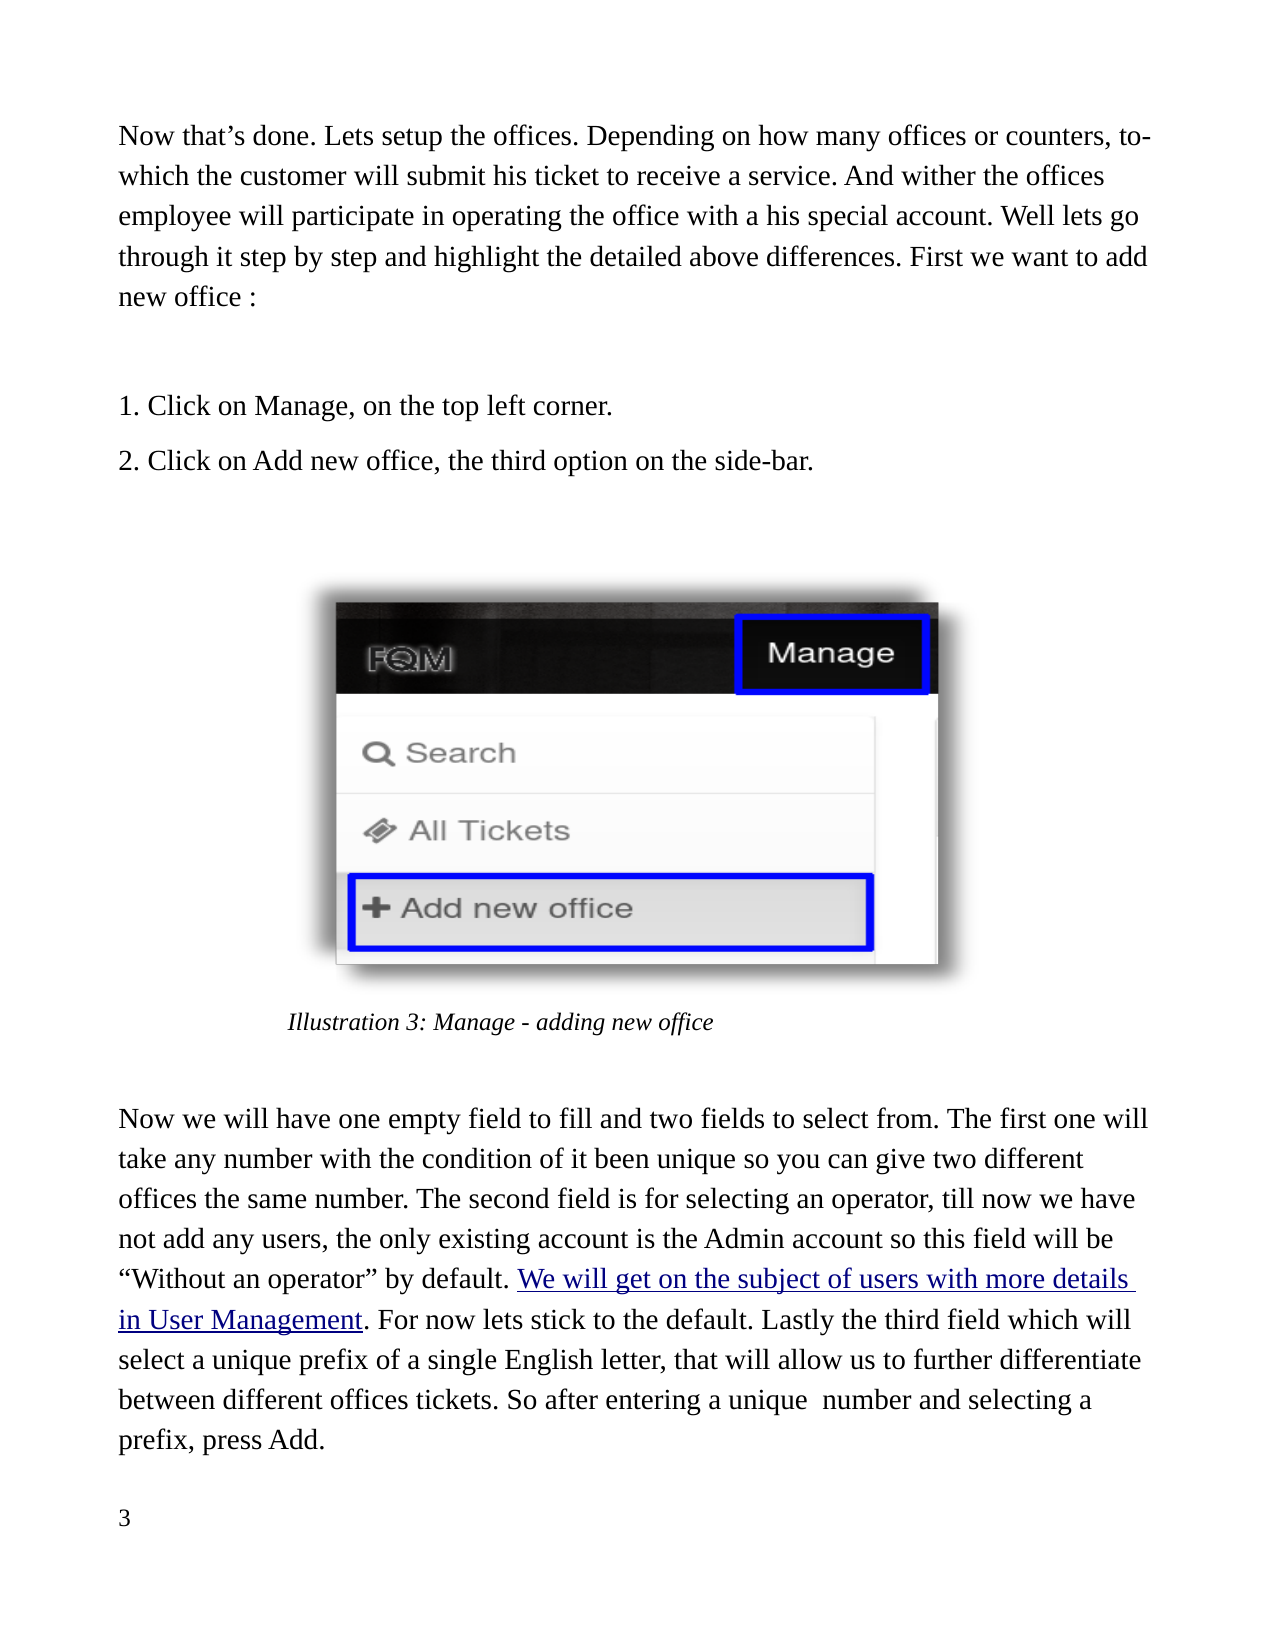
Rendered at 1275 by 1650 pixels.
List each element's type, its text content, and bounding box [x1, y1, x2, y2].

text 1. Click on Manage, on the top left corner. [118, 388, 1157, 422]
text Illustration 3: Manage - adding new office [287, 1002, 988, 1036]
text 2. Click on Add new office, the third option on the side-bar. [118, 443, 1157, 477]
text Now that’s done. Lets setup the offices. Depending on how many offices or counters, to-which the customer will submit his ticket to receive a service. And wither the offices employee will participate in operating the office with a his special account. Well lets go through it step by step and highlight the detailed above differences. First we want to add new office : [118, 118, 1157, 312]
text Now we will have one empty field to fill and two fields to select from. The first one will take any number with the condition of it been unique so you can give two different offices the same number. The second field is for selecting an operator, till now we have not add any users, the only existing account is the Admin account so this field will be “Without an operator” by default. We will get on the subject of users with more details in User Management. For now lets stick to the default. Lastly the third field which will select a unique prefix of a single English letter, that will allow us to further differentiate between different offices tickets. So after entering a unique number and selecting a prefix, press Add. [118, 1101, 1157, 1456]
picture [287, 565, 988, 1002]
